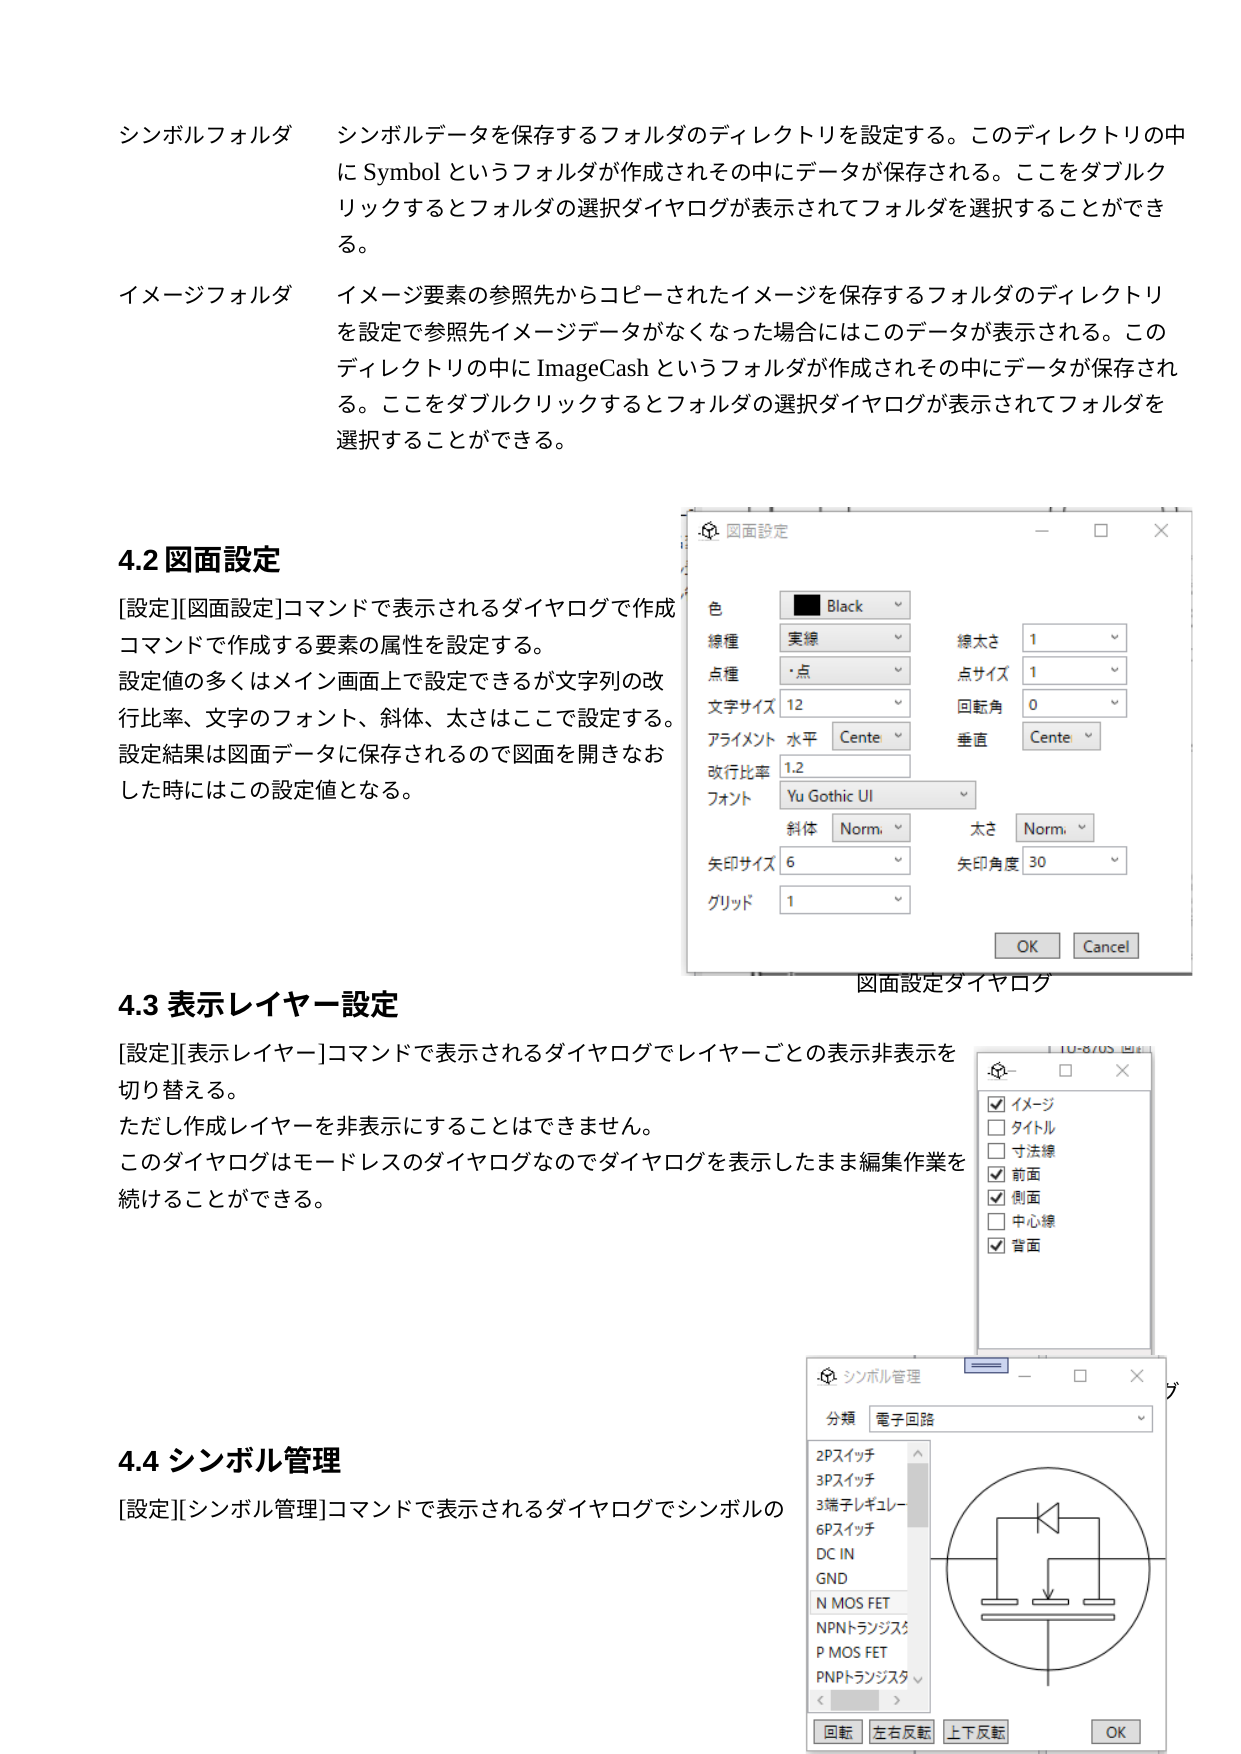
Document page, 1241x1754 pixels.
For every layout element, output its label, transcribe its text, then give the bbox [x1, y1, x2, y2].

subtitle [1168, 1438, 1187, 1480]
subtitle 4.4 シンボル管理 [118, 1438, 805, 1480]
text イメージフォルダ イメージ要素の参照先からコピーされたイメージを保存するフォルダのディレクトリを設定で参照先イメージデータがなくなった場合にはこのデータが表示される。このディレクトリの中にImageCashというフォルダが作成されその中にデータが保存される。ここをダブルクリックするとフォルダの選択ダイヤログが表示されてフォルダを選択することができる。 [118, 278, 1187, 455]
text [設定][シンボル管理]コマンドで表示されるダイヤログでシンボルの [118, 1492, 805, 1524]
picture [680, 507, 1193, 976]
picture [805, 1046, 1168, 1754]
text [設定][図面設定]コマンドで表示されるダイヤログで作成コマンドで作成する要素の属性を設定する。 設定値の多くはメイン画面上で設定できるが文字列の改行比率、文字のフォント、斜体、太さはここで設定する。 設定結果は図面データに保存されるので図面を開きなおした時にはこの設定値となる。 [118, 591, 680, 805]
subtitle 4.2図面設定 [118, 537, 680, 579]
text シンボルフォルダ シンボルデータを保存するフォルダのディレクトリを設定する。このディレクトリの中にSymbolというフォルダが作成されその中にデータが保存される。ここをダブルクリックするとフォルダの選択ダイヤログが表示されてフォルダを選択することができる。 [118, 118, 1187, 259]
text [設定][表示レイヤー]コマンドで表示されるダイヤログでレイヤーごとの表示非表示を切り替える。 ただし作成レイヤーを非表示にすることはできません。 このダイヤログはモードレスのダイヤログなのでダイヤログを表示したまま編集作業を続けることができる。 [118, 1036, 1187, 1213]
subtitle 4.3 表示レイヤー設定 [118, 982, 1187, 1024]
